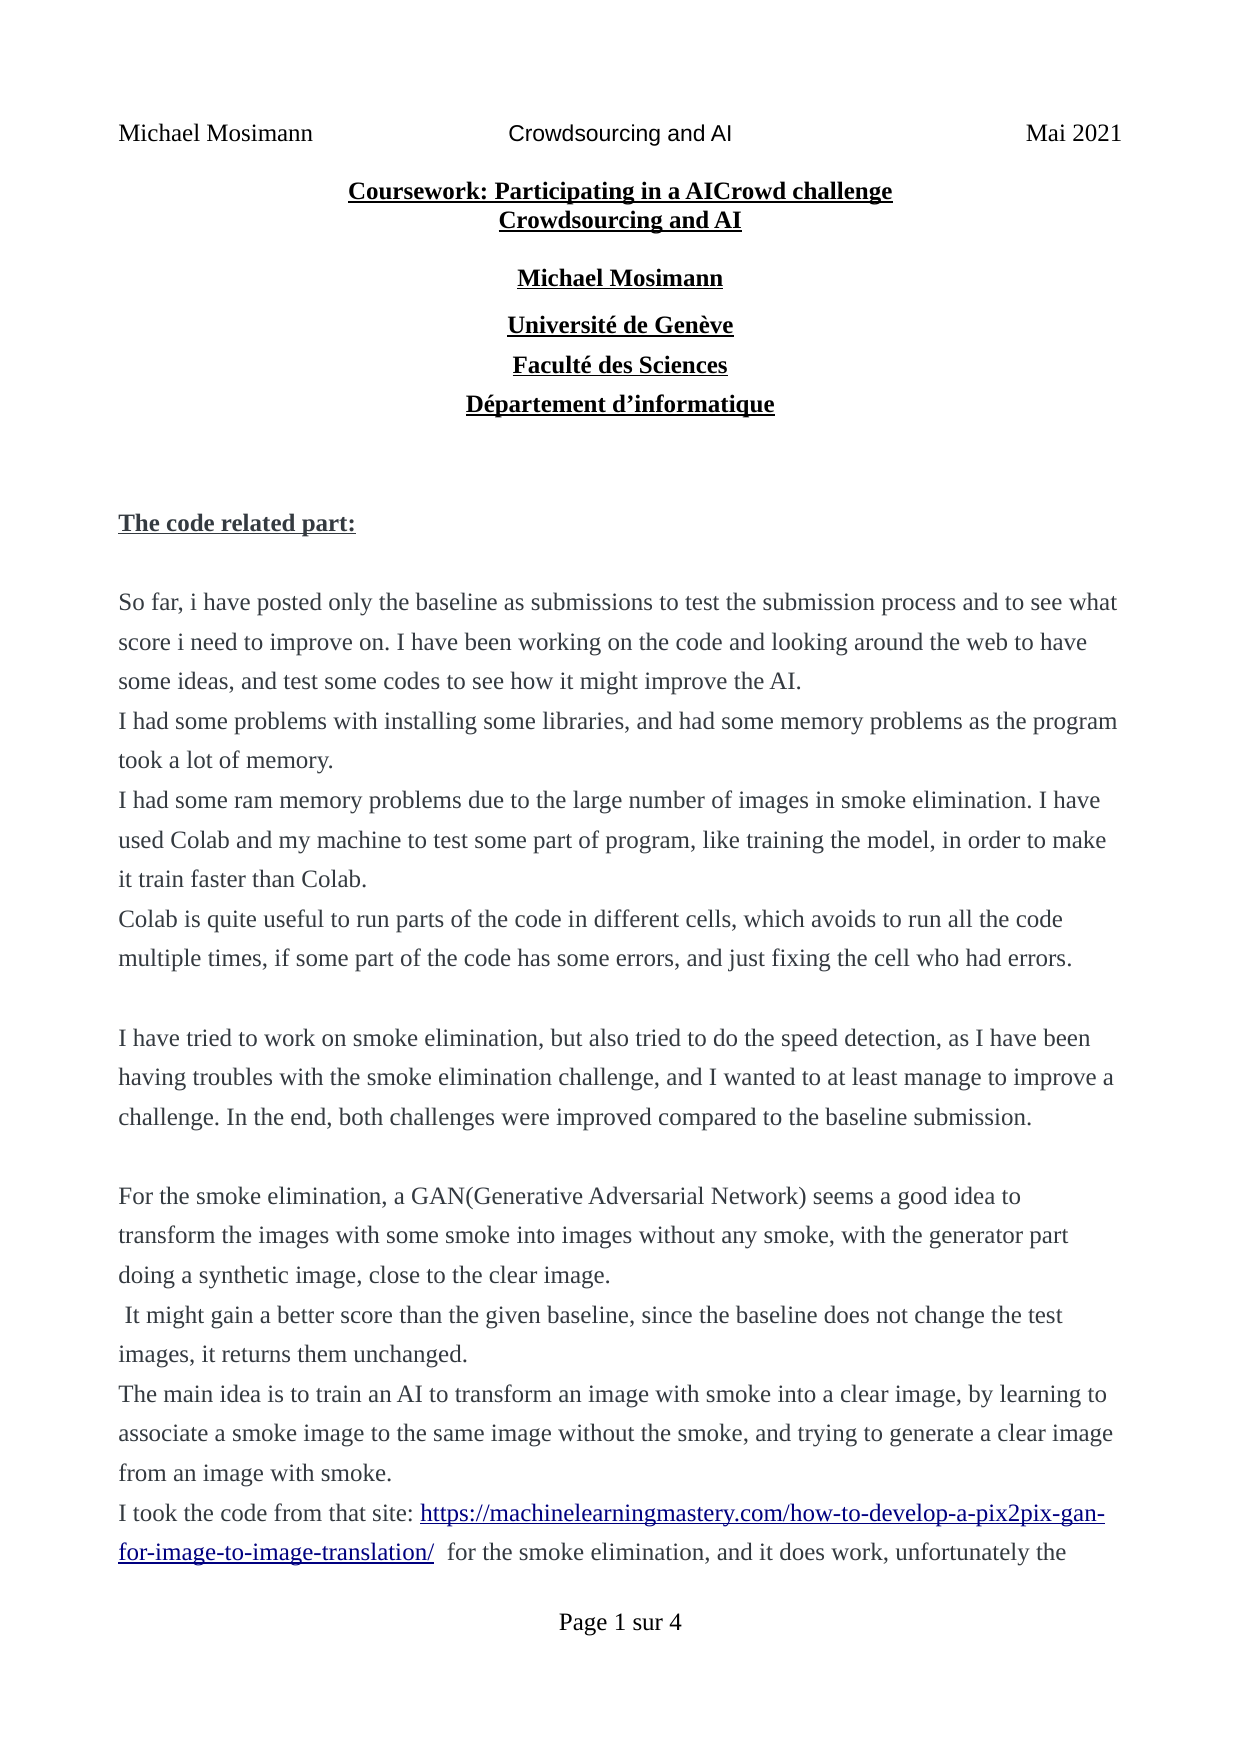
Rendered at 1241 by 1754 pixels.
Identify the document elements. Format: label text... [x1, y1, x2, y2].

text Crowdsourcing and AI [118, 205, 1122, 234]
text I have tried to work on smoke elimination, but also tried to do the speed detection, as I have been having troubles with the smoke elimination challenge, and I wanted to at least manage to improve a challenge. In the end, both challenges were improved compared to the baseline submission. [118, 1023, 1122, 1131]
text I had some problems with installing some libraries, and had some memory problems as the program took a lot of memory. [118, 706, 1122, 774]
text I had some ram memory problems due to the large number of images in smoke elimination. I have used Colab and my machine to test some part of program, like training the model, in order to make it train faster than Colab. [118, 785, 1122, 893]
text Faculté des Sciences [118, 350, 1122, 378]
text The code related part: [118, 508, 1122, 537]
text It might gain a better score than the given baseline, since the baseline does not change the test images, it returns them unchanged. [118, 1300, 1122, 1368]
text For the smoke elimination, a GAN(Generative Adversarial Network) seems a good idea to transform the images with some smoke into images without any smoke, with the generator part doing a synthetic image, close to the clear image. [118, 1181, 1122, 1289]
text Colab is quite useful to run parts of the code in different cells, which avoids to run all the code multiple times, if some part of the code has some errors, and just fixing the cell who had errors. [118, 904, 1122, 972]
text Département d’informatique [118, 389, 1122, 418]
text The main idea is to train an AI to transform an image with smoke into a clear image, by learning to associate a smoke image to the same image without the smoke, and trying to generate a clear image from an image with smoke. [118, 1379, 1122, 1487]
text So far, i have posted only the baseline as submissions to test the submission process and to see what score i need to improve on. I have been working on the code and looking around the web to have some ideas, and test some codes to see how it might improve the AI. [118, 587, 1122, 695]
text Coursework: Participating in a AICrowd challenge [118, 176, 1122, 205]
text I took the code from that site: https://machinelearningmastery.com/how-to-develop-a-pix2pix-gan-for-image-to-image-translation/ for the smoke elimination, and it does work, unfortunately the [118, 1498, 1122, 1566]
text Université de Genève [118, 310, 1122, 339]
text Michael Mosimann [118, 263, 1122, 291]
